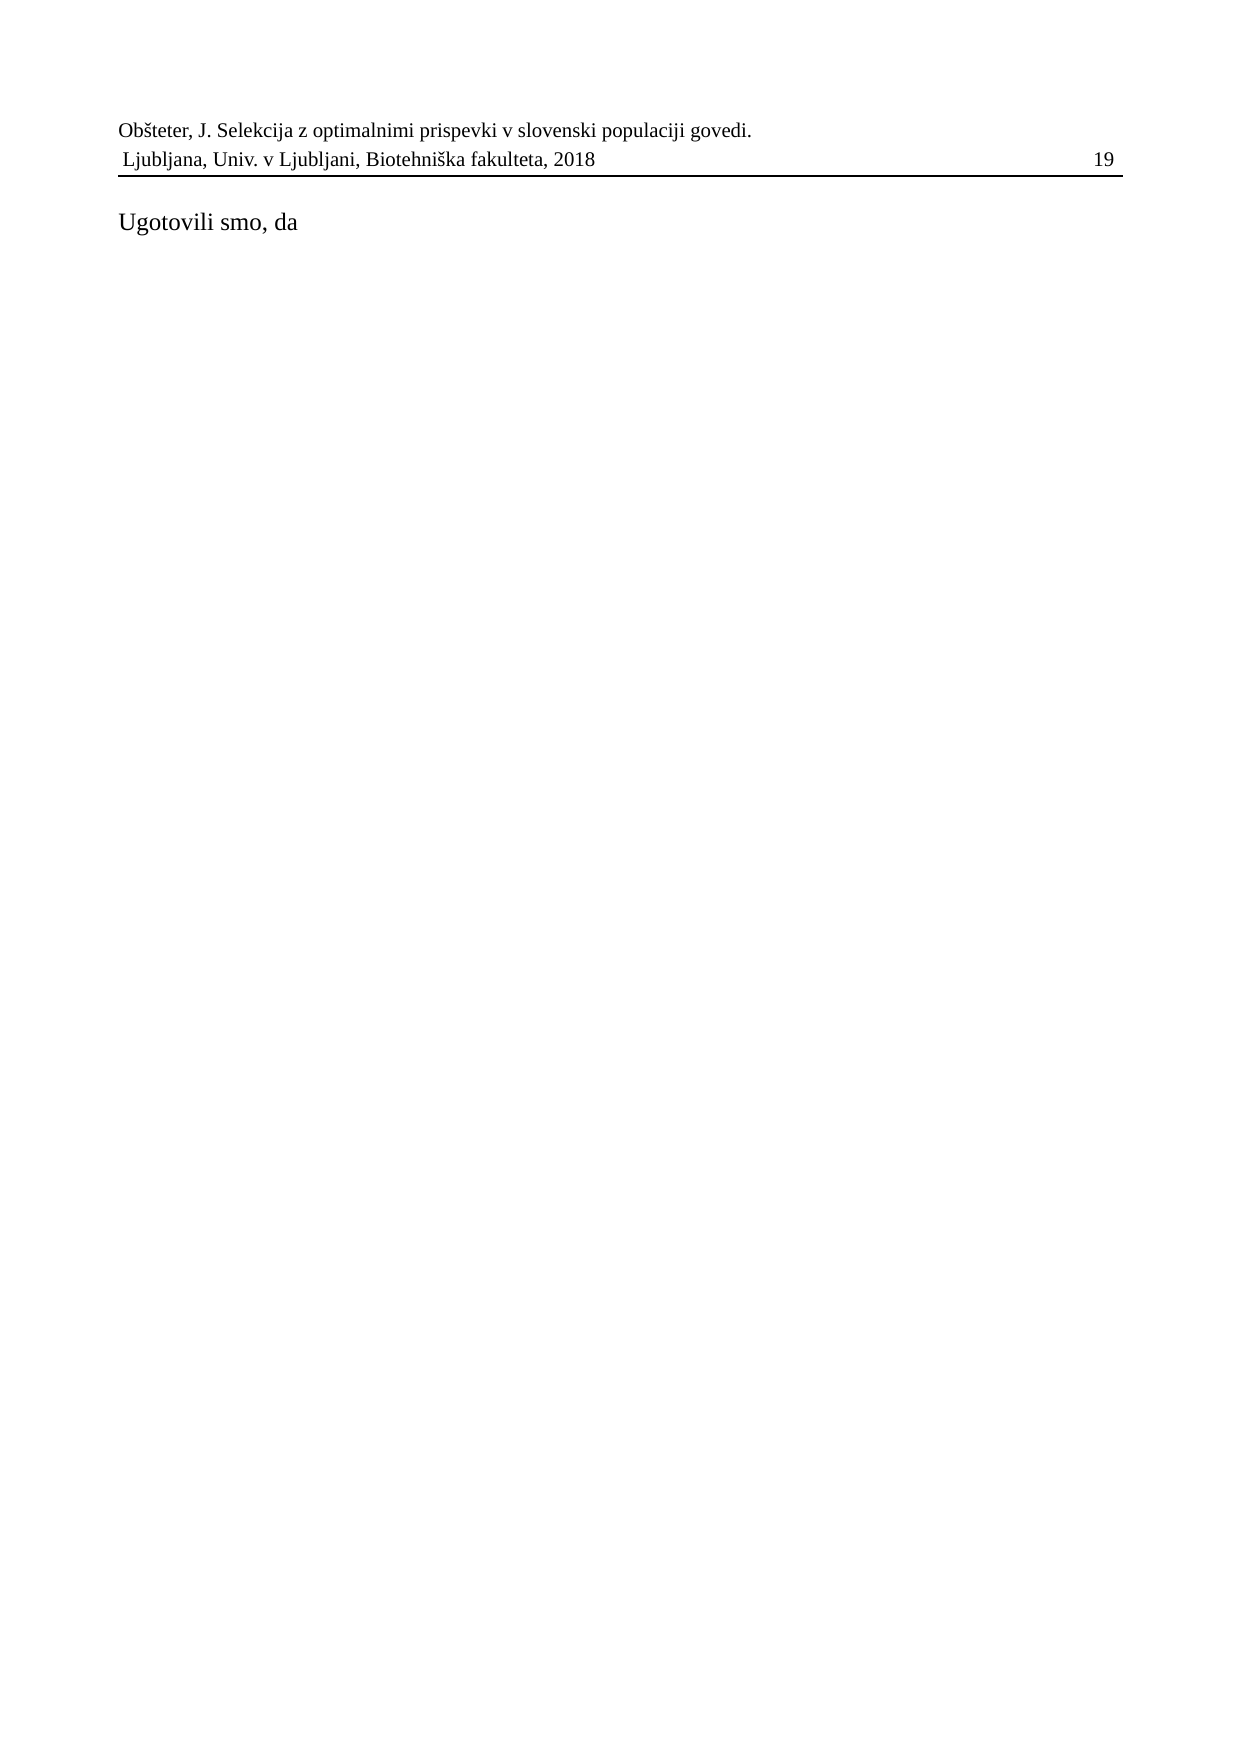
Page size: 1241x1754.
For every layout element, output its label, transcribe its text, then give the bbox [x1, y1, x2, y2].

text Ugotovili smo, da [118, 207, 1123, 236]
